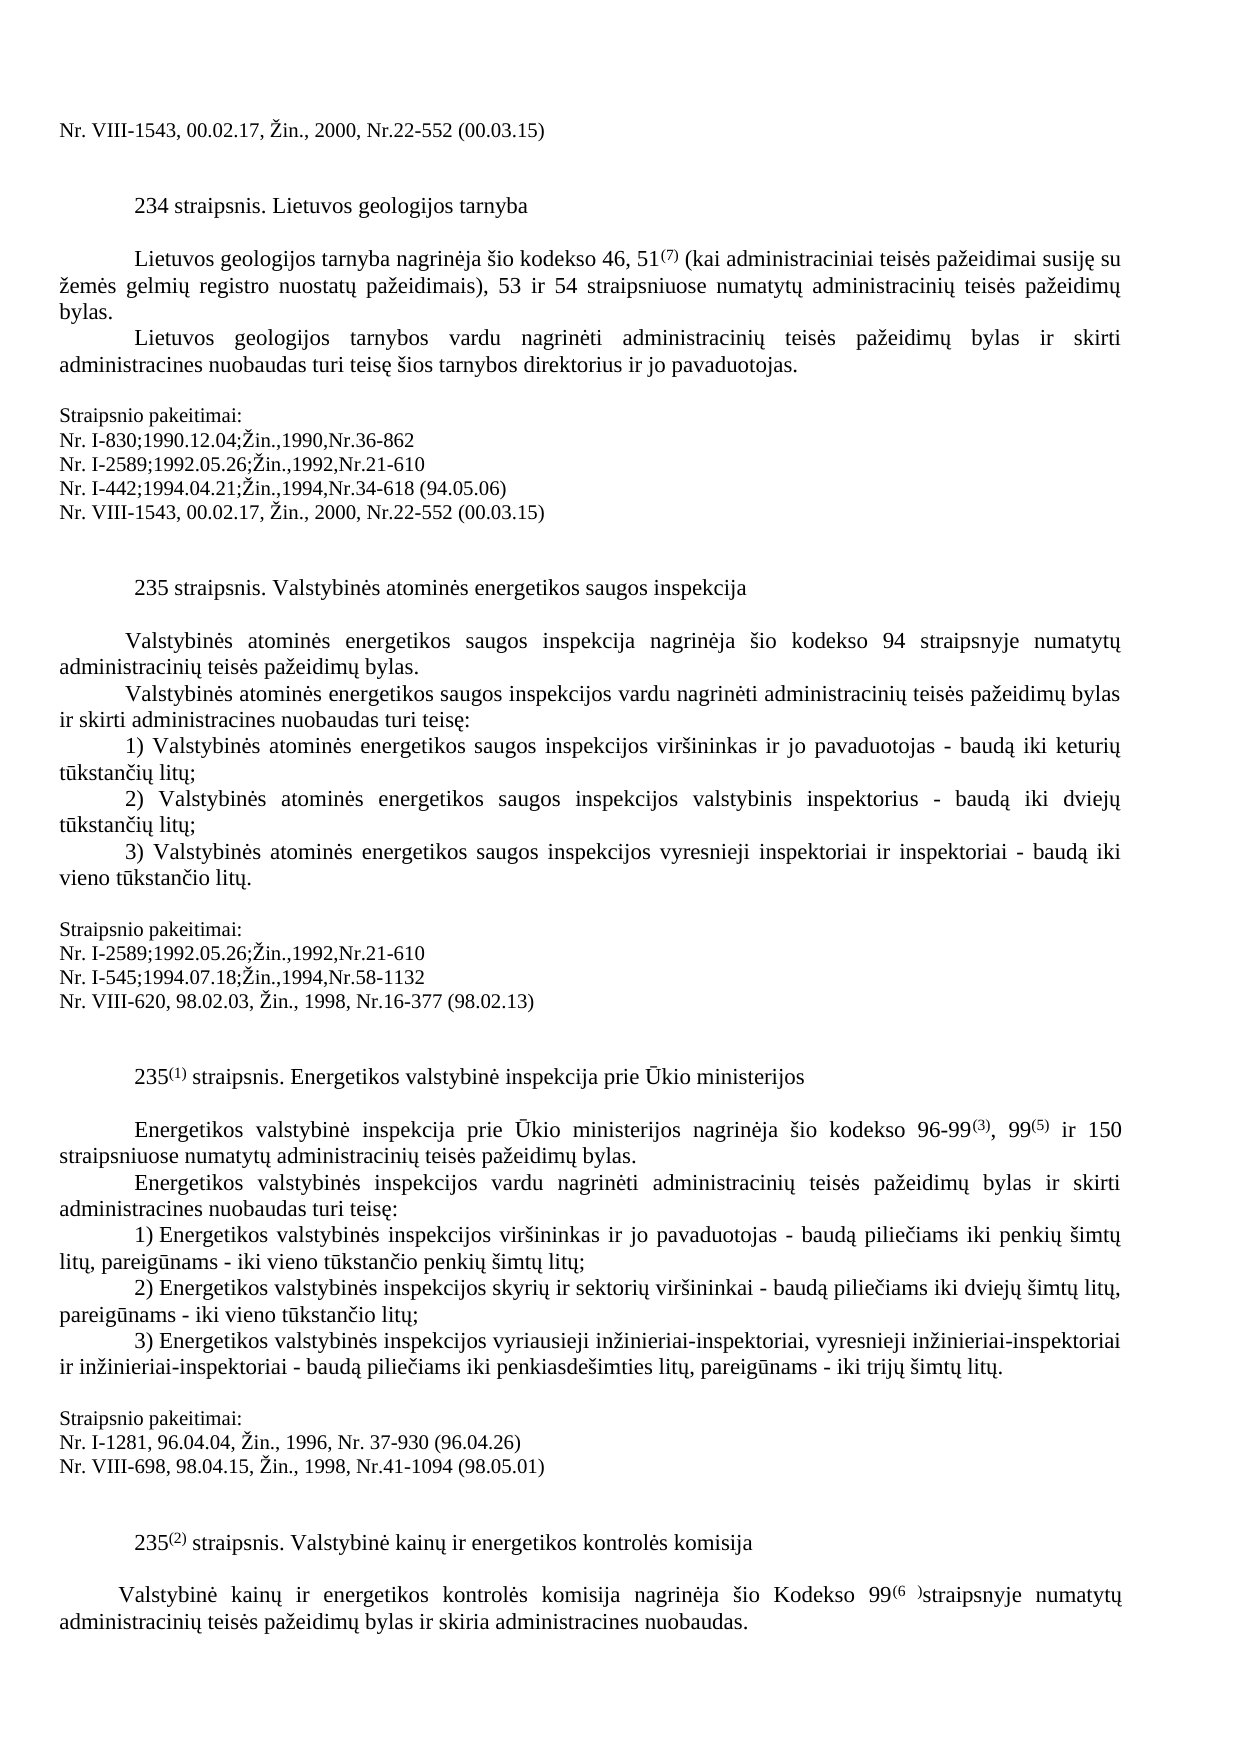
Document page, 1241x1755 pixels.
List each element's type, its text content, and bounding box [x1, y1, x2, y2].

text Nr. I-2589;1992.05.26;Žin.,1992,Nr.21-610 [59, 941, 1122, 965]
text Lietuvos geologijos tarnyba nagrinėja šio kodekso 46, 51(7) (kai administraciniai teisės pažeidimai susiję su žemės gelmių registro nuostatų pažeidimais), 53 ir 54 straipsniuose numatytų administracinių teisės pažeidimų bylas. [59, 245, 1122, 324]
text 234 straipsnis. Lietuvos geologijos tarnyba [59, 193, 1122, 219]
text 2) Energetikos valstybinės inspekcijos skyrių ir sektorių viršininkai - baudą piliečiams iki dviejų šimtų litų, pareigūnams - iki vieno tūkstančio litų; [59, 1274, 1122, 1327]
text 2) Valstybinės atominės energetikos saugos inspekcijos valstybinis inspektorius - baudą iki dviejų tūkstančių litų; [59, 785, 1122, 838]
text Nr. I-442;1994.04.21;Žin.,1994,Nr.34-618 (94.05.06) [59, 476, 1122, 500]
text 235(2) straipsnis. Valstybinė kainų ir energetikos kontrolės komisija [134, 1529, 1122, 1555]
text Nr. VIII-620, 98.02.03, Žin., 1998, Nr.16-377 (98.02.13) [59, 989, 1122, 1013]
text 235 straipsnis. Valstybinės atominės energetikos saugos inspekcija [59, 574, 1122, 601]
text 235(1) straipsnis. Energetikos valstybinė inspekcija prie Ūkio ministerijos [59, 1063, 1122, 1090]
text Straipsnio pakeitimai: [59, 1406, 1122, 1430]
text 1) Energetikos valstybinės inspekcijos viršininkas ir jo pavaduotojas - baudą piliečiams iki penkių šimtų litų, pareigūnams - iki vieno tūkstančio penkių šimtų litų; [59, 1222, 1122, 1274]
text Nr. I-830;1990.12.04;Žin.,1990,Nr.36-862 [59, 427, 1122, 452]
text Valstybinė kainų ir energetikos kontrolės komisija nagrinėja šio Kodekso 99(6 )straipsnyje numatytų administracinių teisės pažeidimų bylas ir skiria administracines nuobaudas. [59, 1581, 1122, 1634]
text Nr. VIII-1543, 00.02.17, Žin., 2000, Nr.22-552 (00.03.15) [59, 500, 1122, 524]
text Straipsnio pakeitimai: [59, 403, 1122, 427]
text Straipsnio pakeitimai: [59, 917, 1122, 941]
text Nr. VIII-1543, 00.02.17, Žin., 2000, Nr.22-552 (00.03.15) [59, 118, 1122, 142]
text Energetikos valstybinė inspekcija prie Ūkio ministerijos nagrinėja šio kodekso 96-99(3), 99(5) ir 150 straipsniuose numatytų administracinių teisės pažeidimų bylas. [59, 1116, 1122, 1169]
text Nr. I-1281, 96.04.04, Žin., 1996, Nr. 37-930 (96.04.26) [59, 1430, 1122, 1454]
text Nr. VIII-698, 98.04.15, Žin., 1998, Nr.41-1094 (98.05.01) [59, 1454, 1122, 1478]
text 3) Energetikos valstybinės inspekcijos vyriausieji inžinieriai-inspektoriai, vyresnieji inžinieriai-inspektoriai ir inžinieriai-inspektoriai - baudą piliečiams iki penkiasdešimties litų, pareigūnams - iki trijų šimtų litų. [59, 1327, 1122, 1380]
text Nr. I-545;1994.07.18;Žin.,1994,Nr.58-1132 [59, 965, 1122, 989]
text Lietuvos geologijos tarnybos vardu nagrinėti administracinių teisės pažeidimų bylas ir skirti administracines nuobaudas turi teisę šios tarnybos direktorius ir jo pavaduotojas. [59, 324, 1122, 377]
text Nr. I-2589;1992.05.26;Žin.,1992,Nr.21-610 [59, 452, 1122, 476]
text Valstybinės atominės energetikos saugos inspekcijos vardu nagrinėti administracinių teisės pažeidimų bylas ir skirti administracines nuobaudas turi teisę: [59, 679, 1122, 732]
text Energetikos valstybinės inspekcijos vardu nagrinėti administracinių teisės pažeidimų bylas ir skirti administracines nuobaudas turi teisę: [59, 1169, 1122, 1222]
text Valstybinės atominės energetikos saugos inspekcija nagrinėja šio kodekso 94 straipsnyje numatytų administracinių teisės pažeidimų bylas. [59, 627, 1122, 679]
text 1) Valstybinės atominės energetikos saugos inspekcijos viršininkas ir jo pavaduotojas - baudą iki keturių tūkstančių litų; [59, 732, 1122, 785]
text 3) Valstybinės atominės energetikos saugos inspekcijos vyresnieji inspektoriai ir inspektoriai - baudą iki vieno tūkstančio litų. [59, 838, 1122, 890]
